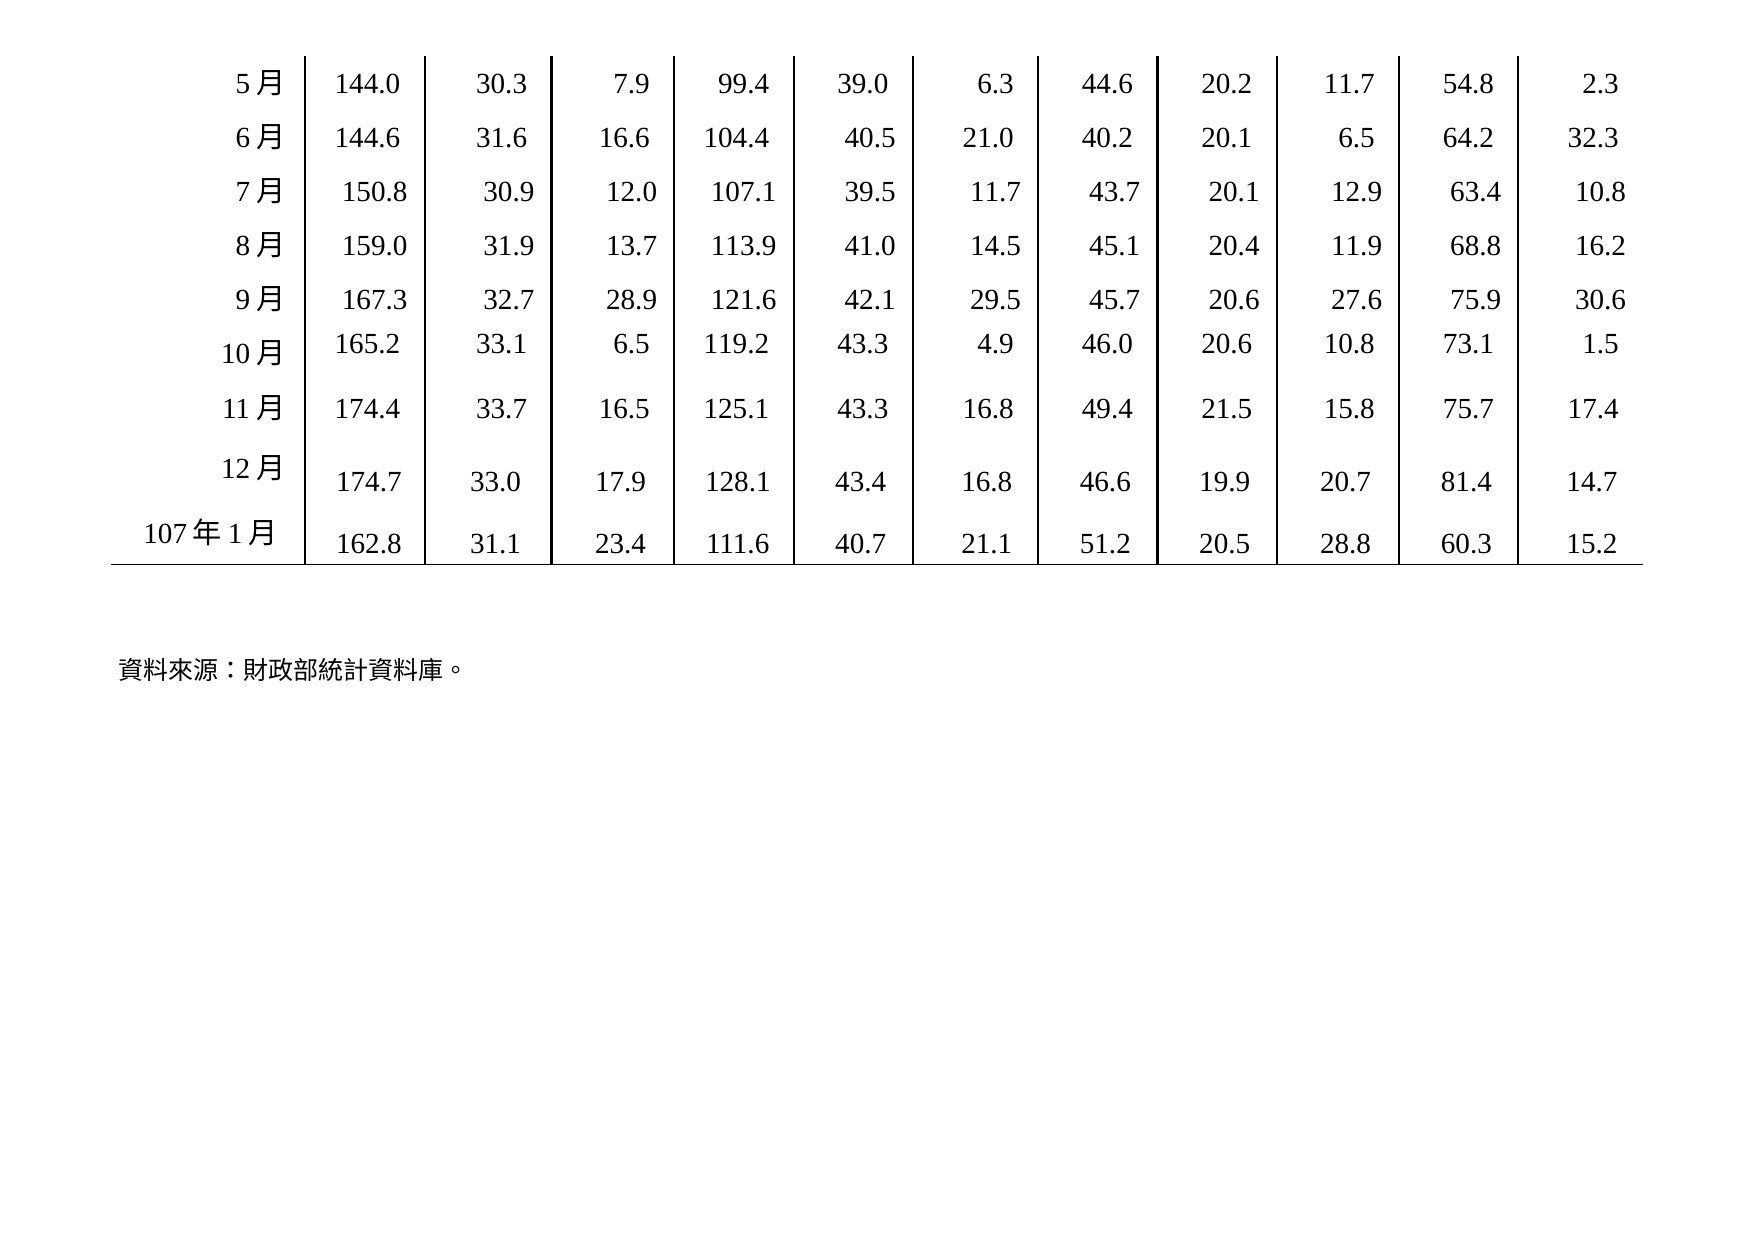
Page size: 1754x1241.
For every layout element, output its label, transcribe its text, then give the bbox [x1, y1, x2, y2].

table_cell 54.8 [1400, 56, 1517, 110]
table_cell 33.7 [426, 381, 550, 435]
table_cell 40.7 [795, 502, 912, 564]
table_cell 64.2 [1400, 110, 1517, 164]
table_cell 174.4 [306, 381, 424, 435]
table_cell 19.9 [1159, 435, 1276, 502]
table_cell 20.2 [1159, 56, 1276, 110]
table_cell 21.1 [914, 502, 1037, 564]
table_cell 43.4 [795, 435, 912, 502]
table_cell 41.0 [795, 219, 912, 273]
table_cell 75.9 [1400, 273, 1517, 327]
table_cell 31.9 [426, 219, 550, 273]
table_cell 6.5 [1278, 110, 1398, 164]
table_cell 20.1 [1159, 164, 1276, 218]
table_cell 45.7 [1039, 273, 1156, 327]
table_cell 10.8 [1278, 327, 1398, 381]
table_cell 33.0 [426, 435, 550, 502]
table_cell 165.2 [306, 327, 424, 381]
table_cell 162.8 [306, 502, 424, 564]
table_cell 125.1 [675, 381, 793, 435]
table_cell 17.4 [1519, 381, 1643, 435]
table_cell 63.4 [1400, 164, 1517, 218]
table_cell 81.4 [1400, 435, 1517, 502]
table_cell 60.3 [1400, 502, 1517, 564]
table_cell 10.8 [1519, 164, 1643, 218]
table_cell 20.6 [1159, 273, 1276, 327]
table_cell 39.0 [795, 56, 912, 110]
table_cell 73.1 [1400, 327, 1517, 381]
table_cell 45.1 [1039, 219, 1156, 273]
table_cell 11月 [111, 381, 304, 435]
table_cell 11.9 [1278, 219, 1398, 273]
table_cell 31.1 [426, 502, 550, 564]
table_cell 7.9 [553, 56, 673, 110]
table_cell 40.5 [795, 110, 912, 164]
table_cell 43.7 [1039, 164, 1156, 218]
table_cell 7月 [111, 164, 304, 218]
table_cell 10月 [111, 327, 304, 381]
table_cell 128.1 [675, 435, 793, 502]
table_cell 14.5 [914, 219, 1037, 273]
table_cell 23.4 [553, 502, 673, 564]
table_cell 99.4 [675, 56, 793, 110]
table_cell 20.4 [1159, 219, 1276, 273]
table_cell 16.6 [553, 110, 673, 164]
table_cell 11.7 [914, 164, 1037, 218]
table_cell 144.0 [306, 56, 424, 110]
table_cell 39.5 [795, 164, 912, 218]
table_cell 16.5 [553, 381, 673, 435]
table_cell 42.1 [795, 273, 912, 327]
table_cell 33.1 [426, 327, 550, 381]
table_cell 111.6 [675, 502, 793, 564]
table_cell 43.3 [795, 327, 912, 381]
table_cell 1.5 [1519, 327, 1643, 381]
table_cell 16.2 [1519, 219, 1643, 273]
table_cell 27.6 [1278, 273, 1398, 327]
table_cell 29.5 [914, 273, 1037, 327]
table_cell 51.2 [1039, 502, 1156, 564]
table_cell 32.7 [426, 273, 550, 327]
table_cell 119.2 [675, 327, 793, 381]
table_cell 107.1 [675, 164, 793, 218]
table_cell 4.9 [914, 327, 1037, 381]
table_cell 68.8 [1400, 219, 1517, 273]
table_cell 30.3 [426, 56, 550, 110]
table_cell 113.9 [675, 219, 793, 273]
table_cell 167.3 [306, 273, 424, 327]
table_cell 174.7 [306, 435, 424, 502]
table_cell 28.9 [553, 273, 673, 327]
table_cell 12.9 [1278, 164, 1398, 218]
table_cell 46.6 [1039, 435, 1156, 502]
table_cell 44.6 [1039, 56, 1156, 110]
table_cell 75.7 [1400, 381, 1517, 435]
table_cell 150.8 [306, 164, 424, 218]
table_cell 43.3 [795, 381, 912, 435]
table_cell 32.3 [1519, 110, 1643, 164]
table_cell 20.6 [1159, 327, 1276, 381]
table_cell 107年1月 [111, 502, 304, 564]
table_cell 2.3 [1519, 56, 1643, 110]
table_cell 28.8 [1278, 502, 1398, 564]
table_cell 31.6 [426, 110, 550, 164]
table_cell 46.0 [1039, 327, 1156, 381]
table_cell 12.0 [553, 164, 673, 218]
text 資料來源：財政部統計資料庫。 [118, 627, 1636, 689]
table_cell 20.1 [1159, 110, 1276, 164]
table_cell 16.8 [914, 381, 1037, 435]
table_cell 6.5 [553, 327, 673, 381]
table_cell 14.7 [1519, 435, 1643, 502]
table_cell 13.7 [553, 219, 673, 273]
table_cell 15.2 [1519, 502, 1643, 564]
table_cell 6月 [111, 110, 304, 164]
table_cell 20.7 [1278, 435, 1398, 502]
table_cell 40.2 [1039, 110, 1156, 164]
table_cell 30.6 [1519, 273, 1643, 327]
table_cell 12月 [111, 435, 304, 502]
table_cell 20.5 [1159, 502, 1276, 564]
table_cell 121.6 [675, 273, 793, 327]
table_cell 49.4 [1039, 381, 1156, 435]
table_cell 104.4 [675, 110, 793, 164]
table_cell 11.7 [1278, 56, 1398, 110]
table_cell 21.0 [914, 110, 1037, 164]
table_cell 144.6 [306, 110, 424, 164]
table_cell 15.8 [1278, 381, 1398, 435]
table_cell 30.9 [426, 164, 550, 218]
table_cell 16.8 [914, 435, 1037, 502]
table_cell 159.0 [306, 219, 424, 273]
table_cell 8月 [111, 219, 304, 273]
table_cell 6.3 [914, 56, 1037, 110]
table_cell 9月 [111, 273, 304, 327]
table_cell 5月 [111, 56, 304, 110]
table_cell 17.9 [553, 435, 673, 502]
table_cell 21.5 [1159, 381, 1276, 435]
